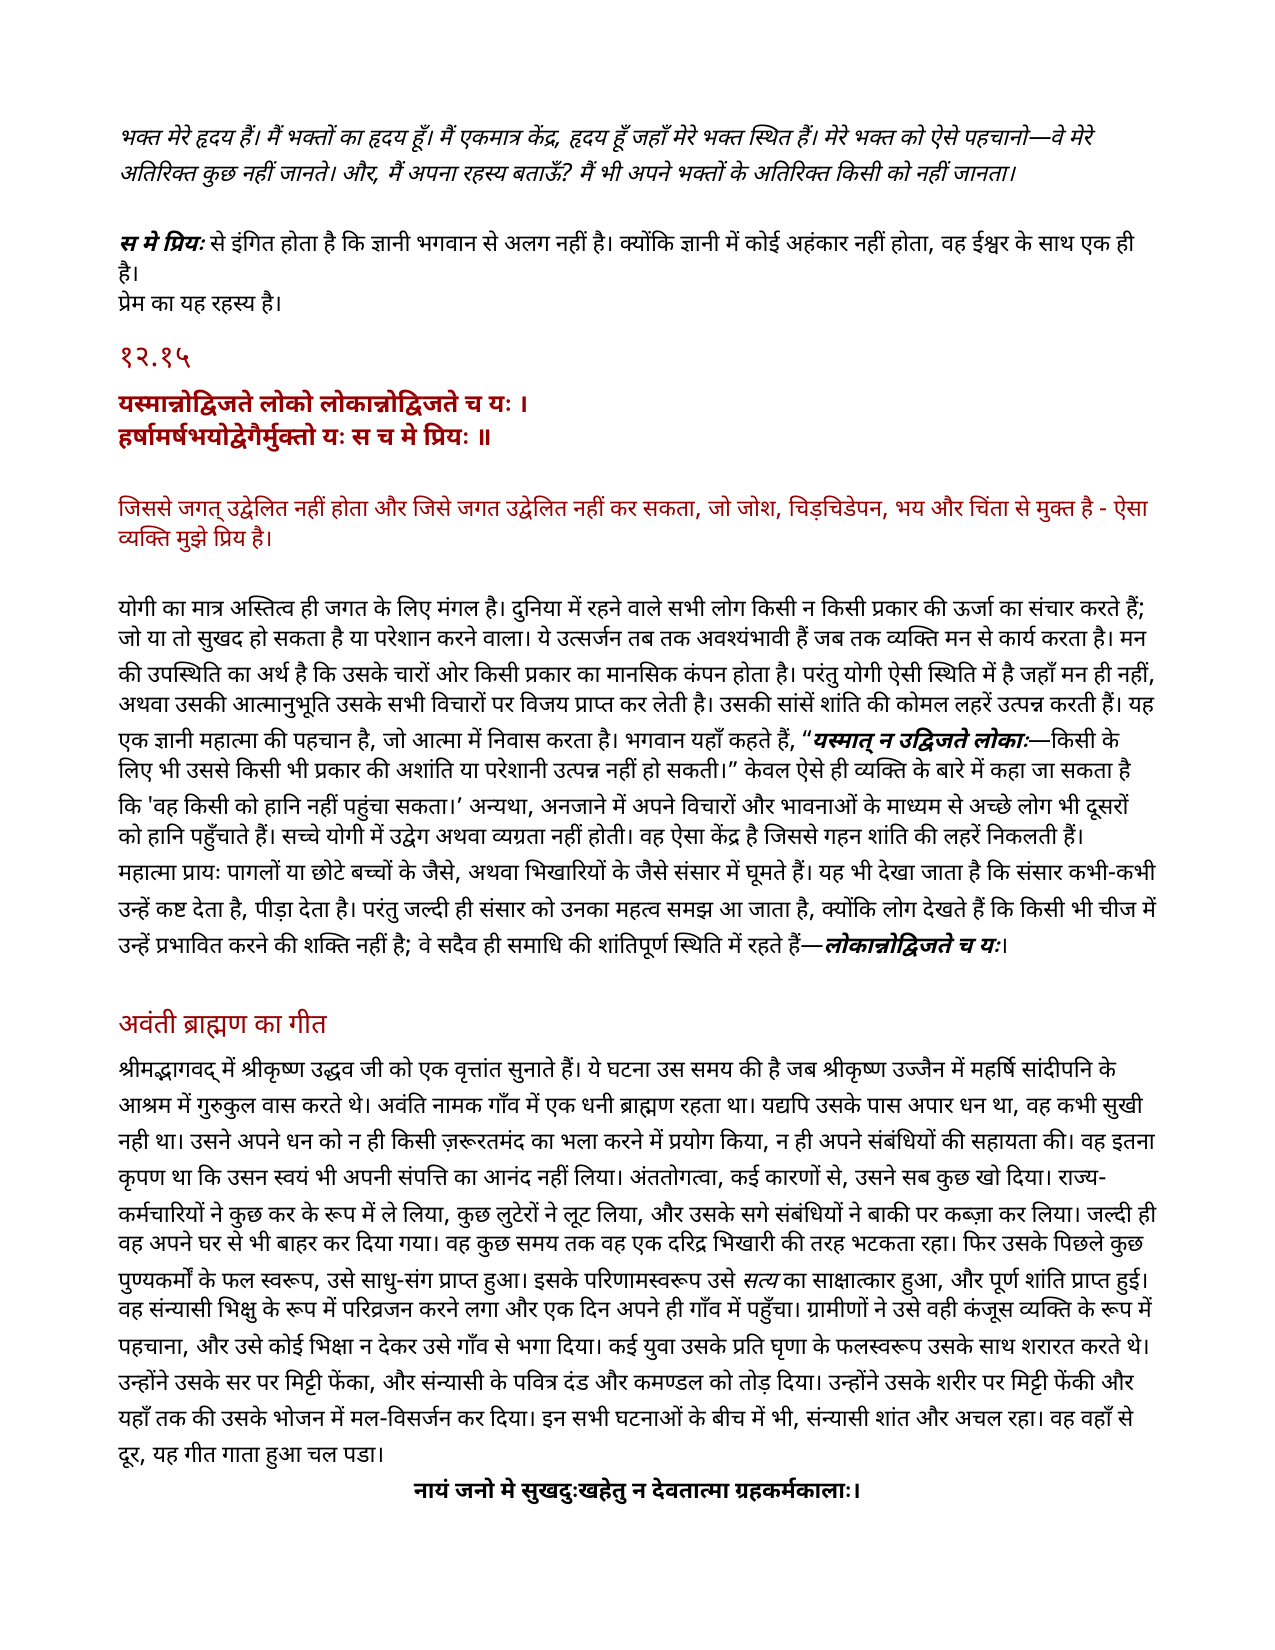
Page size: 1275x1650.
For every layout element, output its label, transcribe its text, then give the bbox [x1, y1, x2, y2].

text प्रेम का यह रहस्य है। [118, 291, 1157, 320]
text भक्त मेरे हृदय हैं। मैं भक्तों का हृदय हूँ। मैं एकमात्र केंद्र, हृदय हूँ जहाँ मेरे भक्त स्थित हैं। मेरे भक्त को ऐसे पहचानो—वे मेरे अतिरिक्त कुछ नहीं जानते। और, मैं अपना रहस्य बताऊँ? मैं भी अपने भक्तों के अतिरिक्त किसी को नहीं जानता। [118, 118, 1157, 190]
subtitle अवंती ब्राह्मण का गीत [118, 1009, 1157, 1044]
text यस्मान्नोद्विजते लोको लोकान्नोद्विजते च यः । [118, 391, 1157, 423]
text हर्षामर्षभयोद्वेगैर्मुक्तो यः स च मे प्रियः ॥ [118, 423, 1157, 456]
text स मे प्रियः से इंगित होता है कि ज्ञानी भगवान से अलग नहीं है। क्योंकि ज्ञानी में कोई अहंकार नहीं होता, वह ईश्वर के साथ एक ही है। [118, 224, 1157, 291]
text श्रीमद्भागवद् में श्रीकृष्ण उद्धव जी को एक वृत्तांत सुनाते हैं। ये घटना उस समय की है जब श्रीकृष्ण उज्जैन में महर्षि सांदीपनि के आश्रम में गुरुकुल वास करते थे। अवंति नामक गाँव में एक धनी ब्राह्मण रहता था। यद्यपि उसके पास अपार धन था, वह कभी सुखी नही था। उसने अपने धन को न ही किसी ज़रूरतमंद का भला करने में प्रयोग किया, न ही अपने संबंधियों की सहायता की। वह इतना कृपण था कि उसन स्वयं भी अपनी संपत्ति का आनंद नहीं लिया। अंततोगत्वा, कई कारणों से, उसने सब कुछ खो दिया। राज्य-कर्मचारियों ने कुछ कर के रूप में ले लिया, कुछ लुटेरों ने लूट लिया, और उसके सगे संबंधियों ने बाकी पर कब्ज़ा कर लिया। जल्दी ही वह अपने घर से भी बाहर कर दिया गया। वह कुछ समय तक वह एक दरिद्र भिखारी की तरह भटकता रहा। फिर उसके पिछले कुछ पुण्यकर्मों के फल स्वरूप, उसे साधु-संग प्राप्त हुआ। इसके परिणामस्वरूप उसे सत्य का साक्षात्कार हुआ, और पूर्ण शांति प्राप्त हुई। वह संन्यासी भिक्षु के रूप में परिव्रजन करने लगा और एक दिन अपने ही गाँव में पहुँचा। ग्रामीणों ने उसे वही कंजूस व्यक्ति के रूप में पहचाना, और उसे कोई भिक्षा न देकर उसे गाँव से भगा दिया। कई युवा उसके प्रति घृणा के फलस्वरूप उसके साथ शरारत करते थे। उन्होंने उसके सर पर मिट्टी फेंका, और संन्यासी के पवित्र दंड और कमण्डल को तोड़ दिया। उन्होंने उसके शरीर पर मिट्टी फेंकी और यहाँ तक की उसके भोजन में मल-विसर्जन कर दिया। इन सभी घटनाओं के बीच में भी, संन्यासी शांत और अचल रहा। वह वहाँ से दूर, यह गीत गाता हुआ चल पडा। [118, 1057, 1157, 1472]
text जिससे जगत् उद्वेलित नहीं होता और जिसे जगत उद्वेलित नहीं कर सकता, जो जोश, चिड़चिडेपन, भय और चिंता से मुक्त है - ऐसा व्यक्ति मुझे प्रिय है। [118, 490, 1157, 556]
text महात्मा प्रायः पागलों या छोटे बच्चों के जैसे, अथवा भिखारियों के जैसे संसार में घूमते हैं। यह भी देखा जाता है कि संसार कभी-कभी उन्हें कष्ट देता है, पीड़ा देता है। परंतु जल्दी ही संसार को उनका महत्व समझ आ जाता है, क्योंकि लोग देखते हैं कि किसी भी चीज में उन्हें प्रभावित करने की शक्ति नहीं है; वे सदैव ही समाधि की शांतिपूर्ण स्थिति में रहते हैं—लोकान्नोद्विजते च यः। [118, 854, 1157, 962]
text योगी का मात्र अस्तित्व ही जगत के लिए मंगल है। दुनिया में रहने वाले सभी लोग किसी न किसी प्रकार की ऊर्जा का संचार करते हैं; जो या तो सुखद हो सकता है या परेशान करने वाला। ये उत्सर्जन तब तक अवश्यंभावी हैं जब तक व्यक्ति मन से कार्य करता है। मन की उपस्थिति का अर्थ है कि उसके चारों ओर किसी प्रकार का मानसिक कंपन होता है। परंतु योगी ऐसी स्थिति में है जहाँ मन ही नहीं, अथवा उसकी आत्मानुभूति उसके सभी विचारों पर विजय प्राप्त कर लेती है। उसकी सांसें शांति की कोमल लहरें उत्पन्न करती हैं। यह एक ज्ञानी महात्मा की पहचान है, जो आत्मा में निवास करता है। भगवान यहाँ कहते हैं, “यस्मात् न उद्विजते लोकाः—किसी के लिए भी उससे किसी भी प्रकार की अशांति या परेशानी उत्पन्न नहीं हो सकती।” केवल ऐसे ही व्यक्ति के बारे में कहा जा सकता है कि 'वह किसी को हानि नहीं पहुंचा सकता।’ अन्यथा, अनजाने में अपने विचारों और भावनाओं के माध्यम से अच्छे लोग भी दूसरों को हानि पहुँचाते हैं। सच्चे योगी में उद्वेग अथवा व्यग्रता नहीं होती। वह ऐसा केंद्र है जिससे गहन शांति की लहरें निकलती हैं। [118, 590, 1157, 854]
text नायं जनो मे सुखदुःखहेतु न देवतात्मा ग्रहकर्मकालाः। [118, 1472, 1157, 1508]
subtitle १२.१५ [118, 335, 1157, 378]
